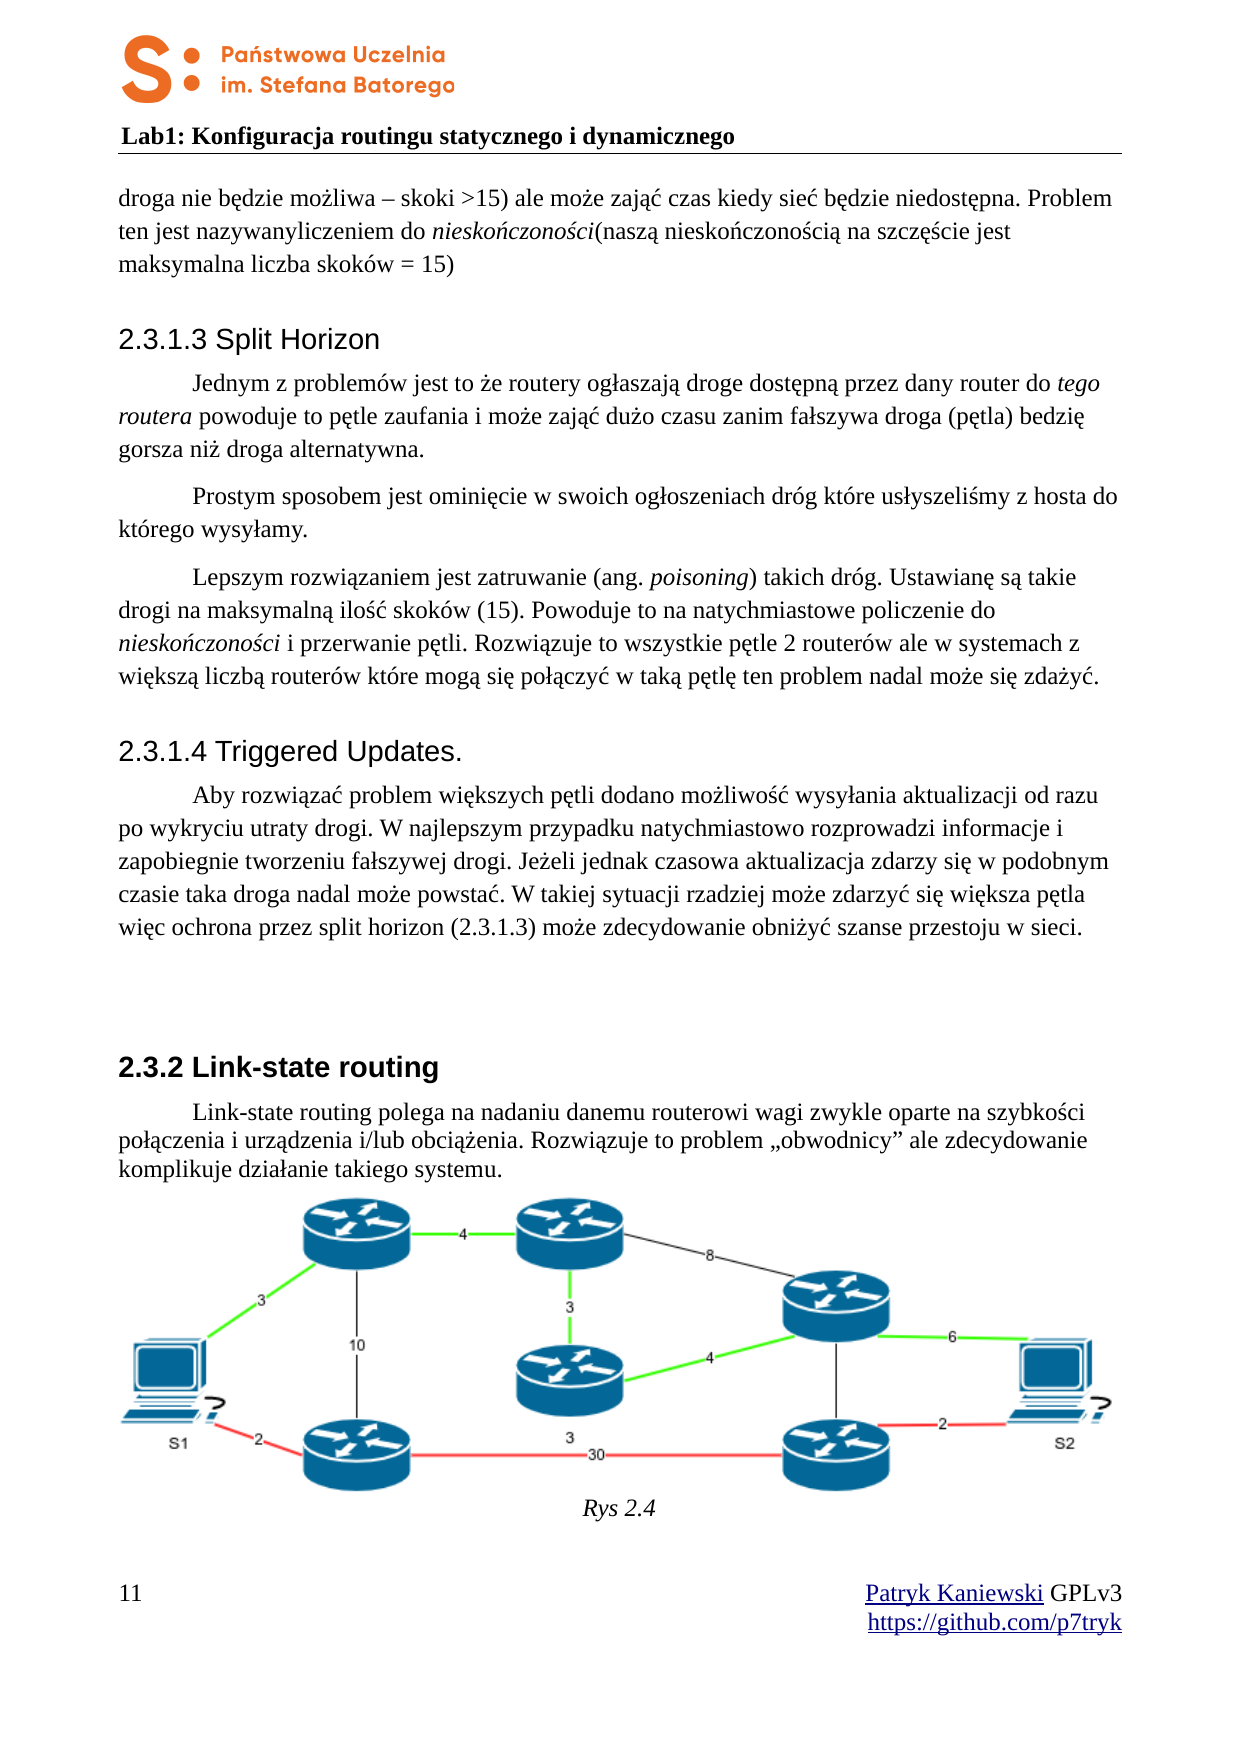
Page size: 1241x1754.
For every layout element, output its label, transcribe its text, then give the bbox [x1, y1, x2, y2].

subtitle 2.3.2 Link-state routing [118, 1050, 1122, 1084]
subtitle 2.3.1.3 Split Horizon [118, 322, 1122, 355]
text Lepszym rozwiązaniem jest zatruwanie (ang. poisoning) takich dróg. Ustawianę są takie drogi na maksymalną ilość skoków (15). Powoduje to na natychmiastowe policzenie do nieskończoności i przerwanie pętli. Rozwiązuje to wszystkie pętle 2 routerów ale w systemach z większą liczbą routerów które mogą się połączyć w taką pętlę ten problem nadal może się zdażyć. [118, 562, 1122, 690]
text Aby rozwiązać problem większych pętli dodano możliwość wysyłania aktualizacji od razu po wykryciu utraty drogi. W najlepszym przypadku natychmiastowo rozprowadzi informacje i zapobiegnie tworzeniu fałszywej drogi. Jeżeli jednak czasowa aktualizacja zdarzy się w podobnym czasie taka droga nadal może powstać. W takiej sytuacji rzadziej może zdarzyć się większa pętla więc ochrona przez split horizon (2.3.1.3) może zdecydowanie obniżyć szanse przestoju w sieci. [118, 780, 1122, 941]
picture [118, 1195, 1123, 1494]
text Rys 2.4 [118, 1494, 1122, 1522]
picture [121, 35, 455, 103]
text Prostym sposobem jest ominięcie w swoich ogłoszeniach dróg które usłyszeliśmy z hosta do którego wysyłamy. [118, 481, 1122, 543]
text Jednym z problemów jest to że routery ogłaszają droge dostępną przez dany router do tego routera powoduje to pętle zaufania i może zająć dużo czasu zanim fałszywa droga (pętla) bedzię gorsza niż droga alternatywna. [118, 368, 1122, 462]
text droga nie będzie możliwa – skoki >15) ale może zająć czas kiedy sieć będzie niedostępna. Problem ten jest nazywanyliczeniem do nieskończoności(naszą nieskończonością na szczęście jest maksymalna liczba skoków = 15) [118, 183, 1122, 278]
text Link-state routing polega na nadaniu danemu routerowi wagi zwykle oparte na szybkości połączenia i urządzenia i/lub obciążenia. Rozwiązuje to problem „obwodnicy” ale zdecydowanie komplikuje działanie takiego systemu. [118, 1097, 1122, 1183]
subtitle 2.3.1.4 Triggered Updates. [118, 734, 1122, 767]
text [118, 1183, 1122, 1195]
